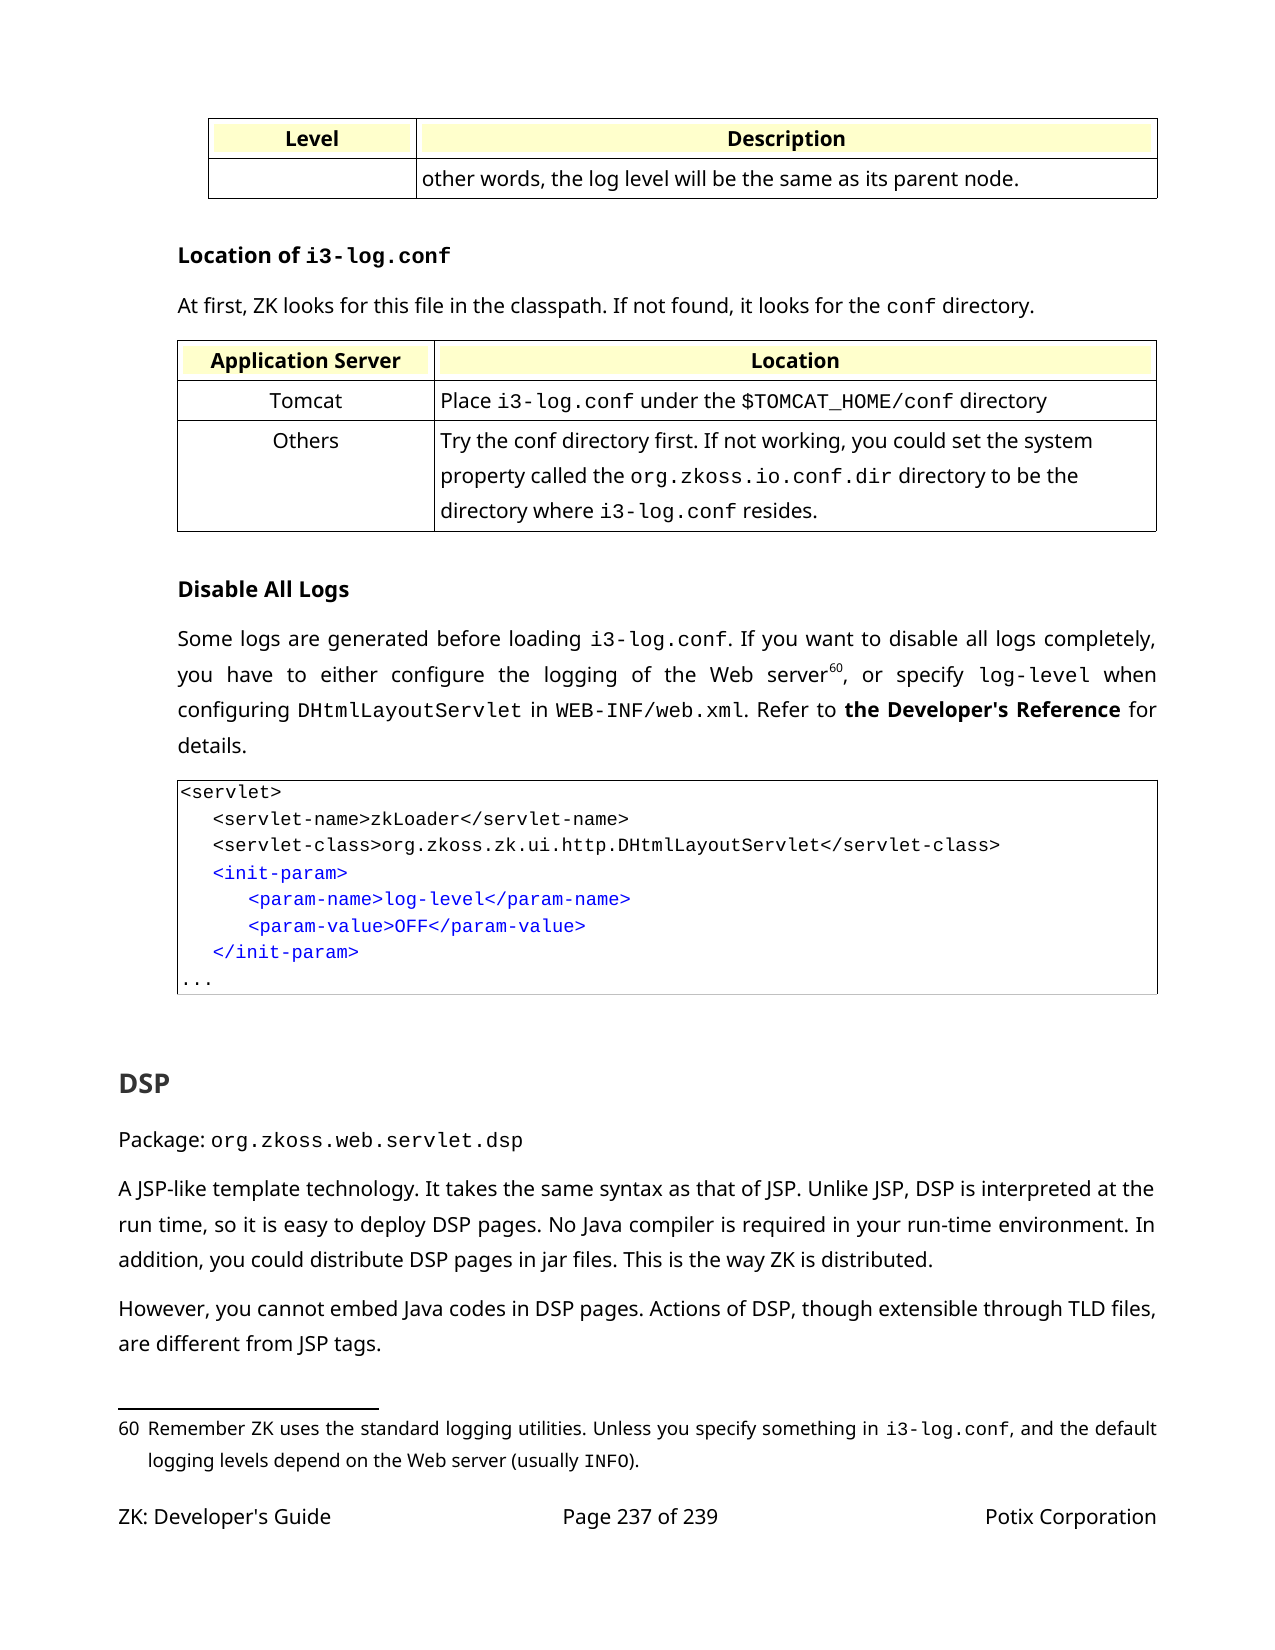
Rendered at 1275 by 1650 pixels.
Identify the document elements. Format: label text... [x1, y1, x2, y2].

table_cell other words, the log level will be the same as its parent node. [417, 159, 1157, 198]
text However, you cannot embed Java codes in DSP pages. Actions of DSP, though extensible through TLD files, are different from JSP tags. [118, 1294, 1157, 1357]
text <init-param> <param-name>log-level</param-name> <param-value>OFF</param-value> </init-param> ... [178, 861, 1157, 994]
table_cell [209, 159, 416, 198]
subtitle Location of i3-log.conf [177, 240, 1157, 270]
table_cell Try the conf directory first. If not working, you could set the system property called the org.zkoss.io.conf.dir directory to be the directory where i3-log.conf resides. [435, 421, 1156, 531]
text Package: org.zkoss.web.servlet.dsp [118, 1125, 1157, 1154]
table_cell Place i3-log.conf under the $TOMCAT_HOME/conf directory [435, 381, 1156, 420]
text <servlet> [178, 781, 1157, 804]
text Some logs are generated before loading i3-log.conf. If you want to disable all logs completely, you have to either configure the logging of the Web server, or specify log-level when configuring DHtmlLayoutServlet in WEB-INF/web.xml. Refer to the Developer's Reference for details. [177, 624, 1157, 759]
table_header Location [435, 341, 1156, 380]
table_header Application Server [178, 341, 434, 380]
table_header Level [209, 119, 416, 158]
text <servlet-name>zkLoader</servlet-name> <servlet-class>org.zkoss.zk.ui.http.DHtmlLayoutServlet</servlet-class> [178, 807, 1157, 858]
subtitle Disable All Logs [177, 573, 1157, 603]
text A JSP-like template technology. It takes the same syntax as that of JSP. Unlike JSP, DSP is interpreted at the run time, so it is easy to deploy DSP pages. No Java compiler is required in your run-time environment. In addition, you could distribute DSP pages in jar files. This is the way ZK is distributed. [118, 1174, 1157, 1273]
text At first, ZK looks for this file in the classpath. If not found, it looks for the conf directory. [177, 291, 1157, 319]
table_header Description [417, 119, 1157, 158]
table_cell Tomcat [178, 381, 434, 420]
text Remember ZK uses the standard logging utilities. Unless you specify something in i3-log.conf, and the default logging levels depend on the Web server (usually INFO). [118, 1415, 1157, 1473]
table_cell Others [178, 421, 434, 531]
subtitle DSP [118, 1065, 1157, 1102]
